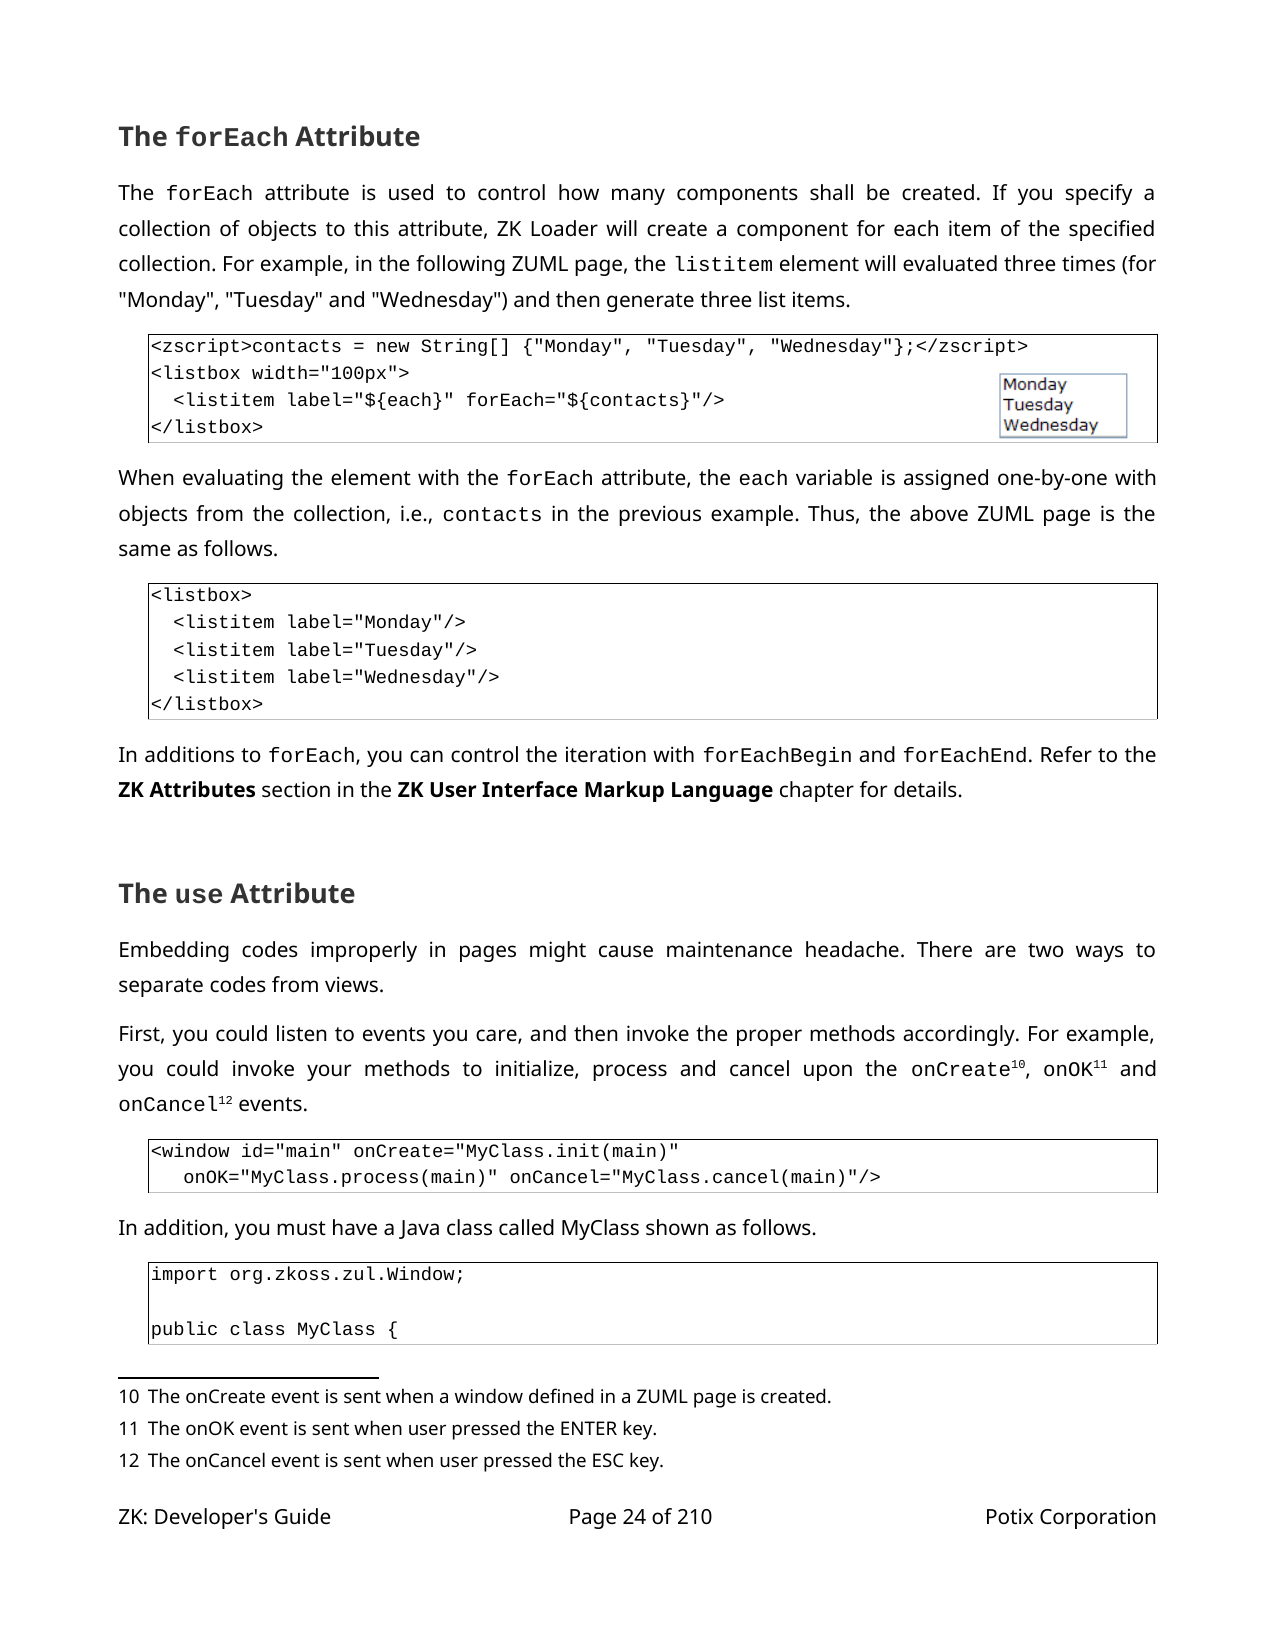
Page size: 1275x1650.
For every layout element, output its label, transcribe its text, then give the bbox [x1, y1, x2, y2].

text <listbox> [149, 584, 1157, 607]
text In addition, you must have a Java class called MyClass shown as follows. [118, 1213, 1157, 1241]
text <window id="main" onCreate="MyClass.init(main)" onOK="MyClass.process(main)" onCancel="MyClass.cancel(main)"/> [149, 1140, 1157, 1192]
subtitle The forEach Attribute [118, 118, 1157, 155]
text </listbox> [149, 415, 1157, 442]
text <listitem label="Tuesday"/> [149, 637, 1157, 662]
text Embedding codes improperly in pages might cause maintenance headache. There are two ways to separate codes from views. [118, 935, 1157, 998]
text <listitem label="Wednesday"/> [149, 664, 1157, 689]
text When evaluating the element with the forEach attribute, the each variable is assigned one-by-one with objects from the collection, i.e., contacts in the previous example. Thus, the above ZUML page is the same as follows. [118, 463, 1157, 562]
text import org.zkoss.zul.Window; [149, 1263, 1157, 1286]
picture [997, 372, 1130, 441]
subtitle The use Attribute [118, 874, 1157, 911]
text public class MyClass { [149, 1316, 1157, 1344]
text First, you could listen to events you care, and then invoke the proper methods accordingly. For example, you could invoke your methods to initialize, process and cancel upon the onCreate, onOK and onCancel events. [118, 1019, 1157, 1118]
text <listitem label="Monday"/> [149, 610, 1157, 634]
text <listbox width="100px"> [149, 361, 1157, 385]
text In additions to forEach, you can control the iteration with forEachBegin and forEachEnd. Refer to the ZK Attributes section in the ZK User Interface Markup Language chapter for details. [118, 740, 1157, 803]
text <zscript>contacts = new String[] {"Monday", "Tuesday", "Wednesday"};</zscript> [149, 335, 1157, 358]
text The forEach attribute is used to control how many components shall be created. If you specify a collection of objects to this attribute, ZK Loader will create a component for each item of the specified collection. For example, in the following ZUML page, the listitem element will evaluated three times (for "Monday", "Tuesday" and "Wednesday") and then generate three list items. [118, 178, 1157, 313]
text </listbox> [149, 692, 1157, 719]
text The onOK event is sent when user pressed the ENTER key. [118, 1416, 1157, 1441]
text The onCancel event is sent when user pressed the ESC key. [118, 1447, 1157, 1473]
text <listitem label="${each}" forEach="${contacts}"/> [149, 388, 997, 412]
text The onCreate event is sent when a window defined in a ZUML page is created. [118, 1384, 1157, 1409]
